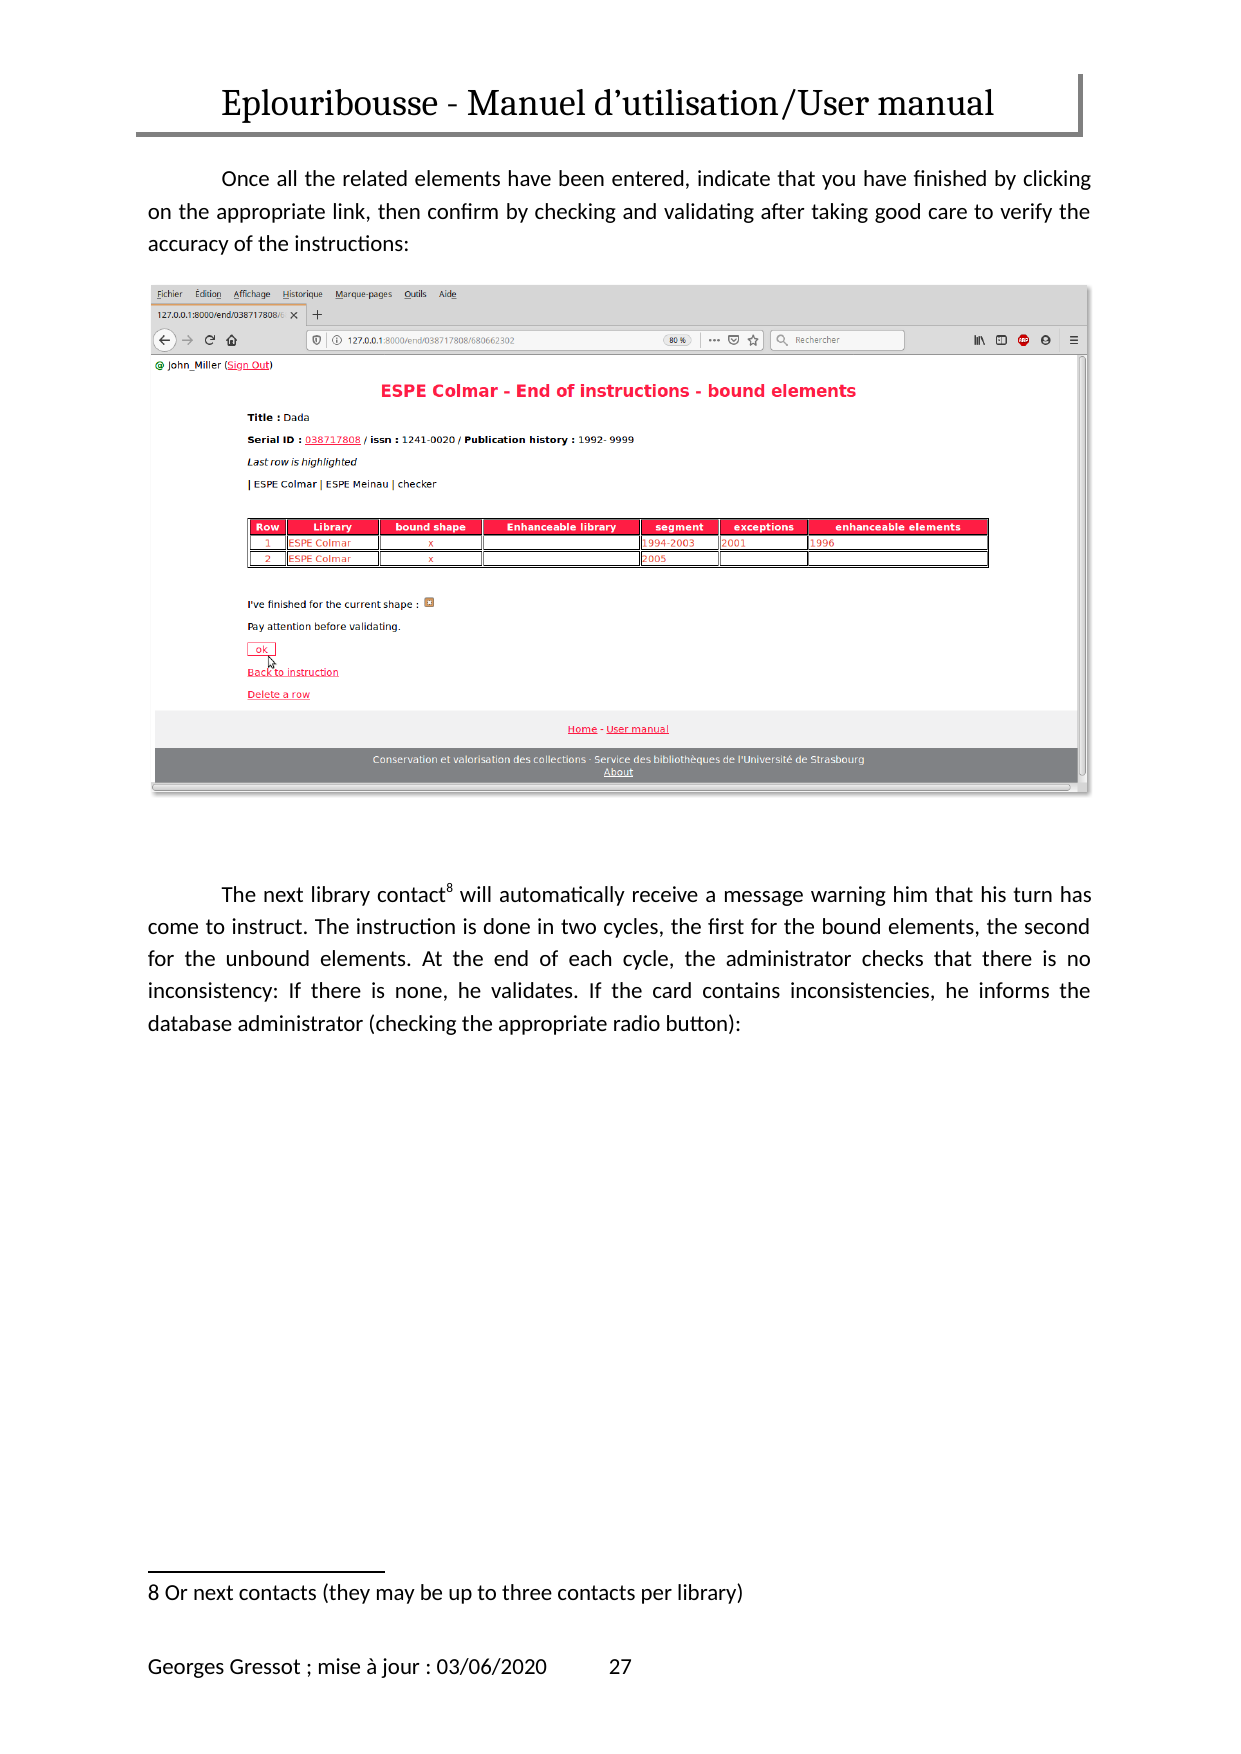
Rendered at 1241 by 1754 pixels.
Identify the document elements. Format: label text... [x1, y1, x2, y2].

text The next library contact will automatically receive a message warning him that his turn has come to instruct. The instruction is done in two cycles, the first for the bound elements, the second for the unbound elements. At the end of each cycle, the administrator checks that there is no inconsistency: If there is none, he validates. If the card contains inconsistencies, he informs the database administrator (checking the appropriate radio button): [148, 880, 1093, 1037]
text Once all the related elements have been entered, indicate that you have finished by clicking on the appropriate link, then confirm by checking and validating after taking good care to verify the accuracy of the instructions: [148, 164, 1093, 257]
picture [147, 282, 1093, 798]
text Or next contacts (they may be up to three contacts per library) [148, 1578, 1093, 1606]
